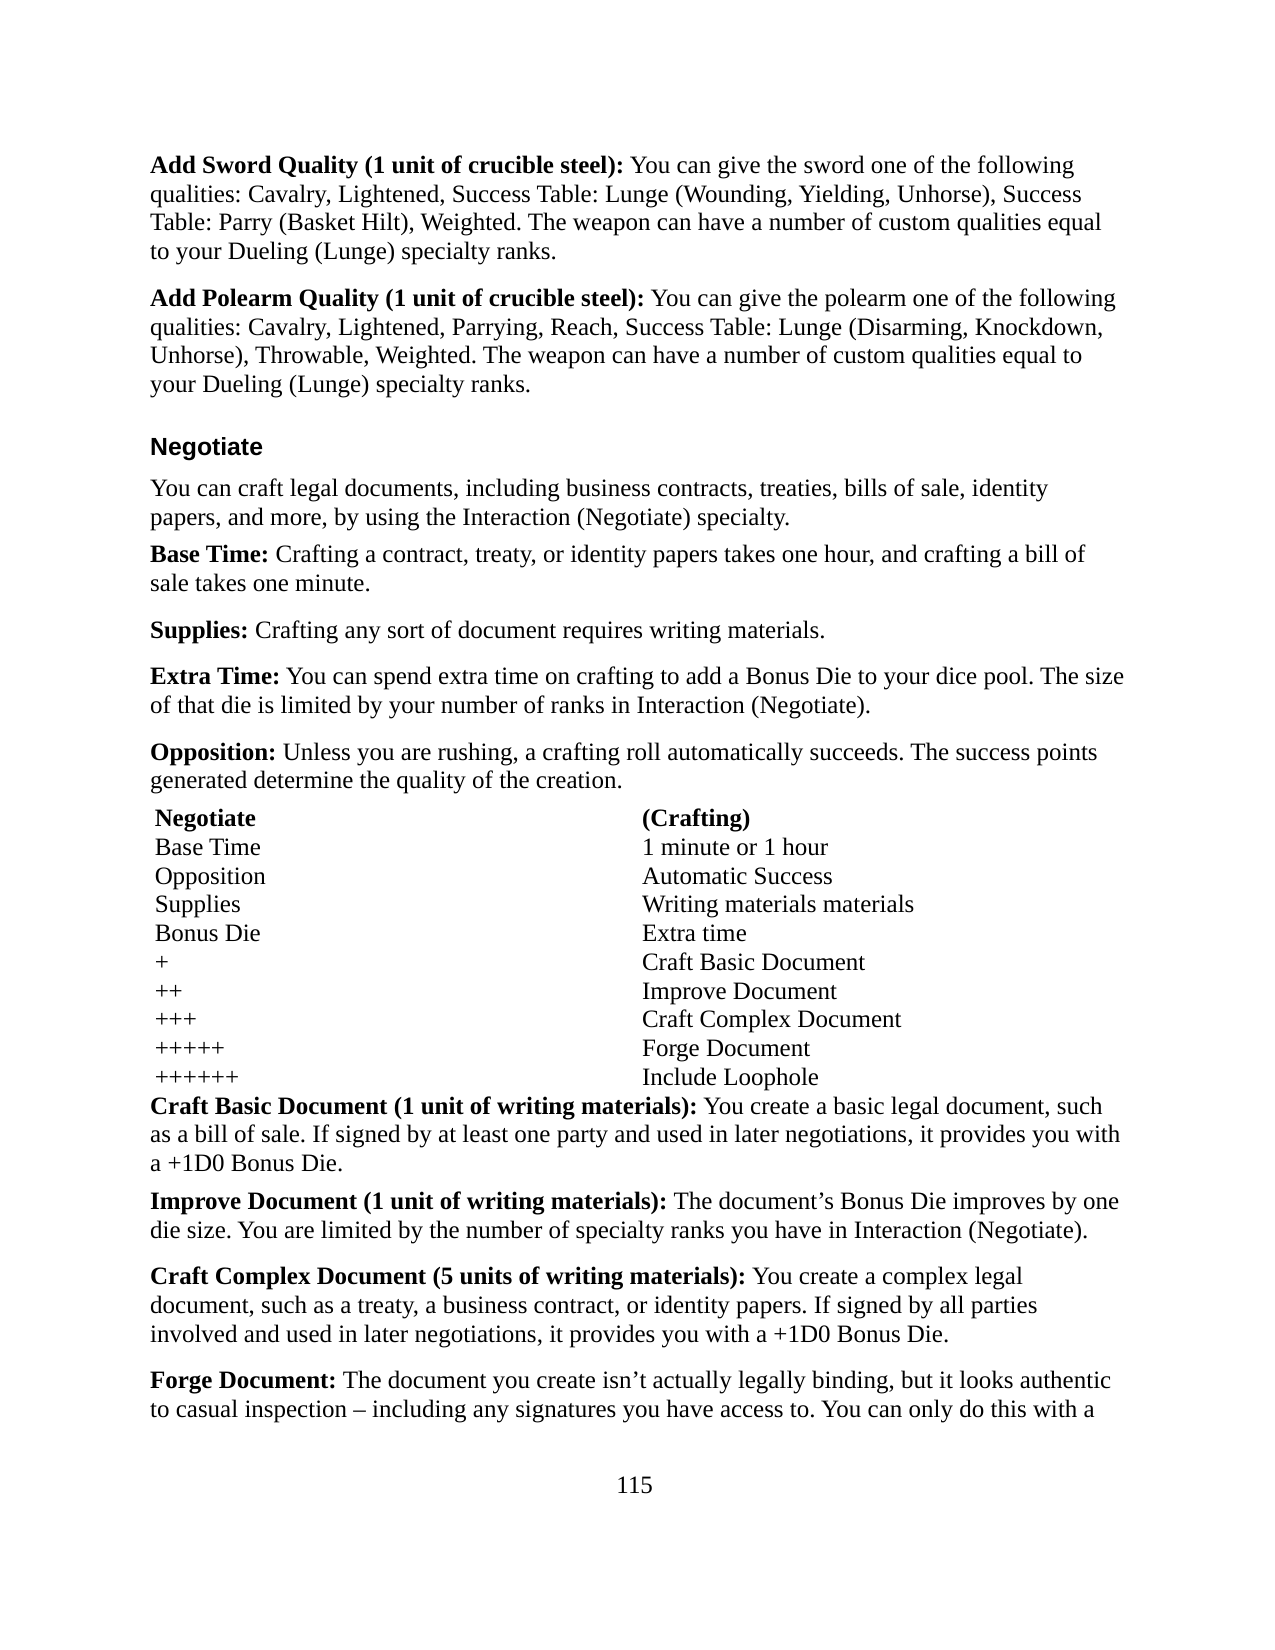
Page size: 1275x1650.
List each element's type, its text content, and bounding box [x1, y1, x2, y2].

text You can craft legal documents, including business contracts, treaties, bills of sale, identity papers, and more, by using the Interaction (Negotiate) specialty. [150, 473, 1125, 530]
table_cell Improve Document [638, 976, 1125, 1004]
table_cell Bonus Die [150, 918, 637, 947]
table_cell ++ [150, 976, 637, 1004]
text Improve Document (1 unit of writing materials): The document’s Bonus Die improves by one die size. You are limited by the number of specialty ranks you have in Interaction (Negotiate). [150, 1186, 1125, 1243]
table_cell Extra time [638, 918, 1125, 947]
table_cell Opposition [150, 861, 637, 889]
text Add Polearm Quality (1 unit of crucible steel): You can give the polearm one of the following qualities: Cavalry, Lightened, Parrying, Reach, Success Table: Lunge (Disarming, Knockdown, Unhorse), Throwable, Weighted. The weapon can have a number of custom qualities equal to your Dueling (Lunge) specialty ranks. [150, 283, 1125, 398]
table_cell 1 minute or 1 hour [638, 832, 1125, 861]
text Supplies: Crafting any sort of document requires writing materials. [150, 615, 1125, 643]
table_header Negotiate [150, 803, 637, 832]
table_cell Supplies [150, 890, 637, 918]
text Extra Time: You can spend extra time on crafting to add a Bonus Die to your dice pool. The size of that die is limited by your number of ranks in Interaction (Negotiate). [150, 661, 1125, 719]
text Opposition: Unless you are rushing, a crafting roll automatically succeeds. The success points generated determine the quality of the creation. [150, 737, 1125, 794]
table_cell Craft Basic Document [638, 947, 1125, 976]
subtitle Negotiate [150, 432, 1125, 460]
table_cell +++++ [150, 1033, 637, 1062]
text Base Time: Crafting a contract, treaty, or identity papers takes one hour, and crafting a bill of sale takes one minute. [150, 539, 1125, 597]
table_cell Craft Complex Document [638, 1005, 1125, 1033]
table_cell Automatic Success [638, 861, 1125, 889]
table_header (Crafting) [638, 803, 1125, 832]
text Craft Complex Document (5 units of writing materials): You create a complex legal document, such as a treaty, a business contract, or identity papers. If signed by all parties involved and used in later negotiations, it provides you with a +1D0 Bonus Die. [150, 1261, 1125, 1348]
text Add Sword Quality (1 unit of crucible steel): You can give the sword one of the following qualities: Cavalry, Lightened, Success Table: Lunge (Wounding, Yielding, Unhorse), Success Table: Parry (Basket Hilt), Weighted. The weapon can have a number of custom qualities equal to your Dueling (Lunge) specialty ranks. [150, 150, 1125, 265]
table_cell + [150, 947, 637, 976]
table_cell Include Loophole [638, 1062, 1125, 1091]
table_cell +++ [150, 1005, 637, 1033]
table_cell Base Time [150, 832, 637, 861]
text Forge Document: The document you create isn’t actually legally binding, but it looks authentic to casual inspection – including any signatures you have access to. You can only do this with a [150, 1366, 1125, 1423]
text Craft Basic Document (1 unit of writing materials): You create a basic legal document, such as a bill of sale. If signed by at least one party and used in later negotiations, it provides you with a +1D0 Bonus Die. [150, 1091, 1125, 1177]
table_cell ++++++ [150, 1062, 637, 1091]
table_cell Writing materials materials [638, 890, 1125, 918]
table_cell Forge Document [638, 1033, 1125, 1062]
